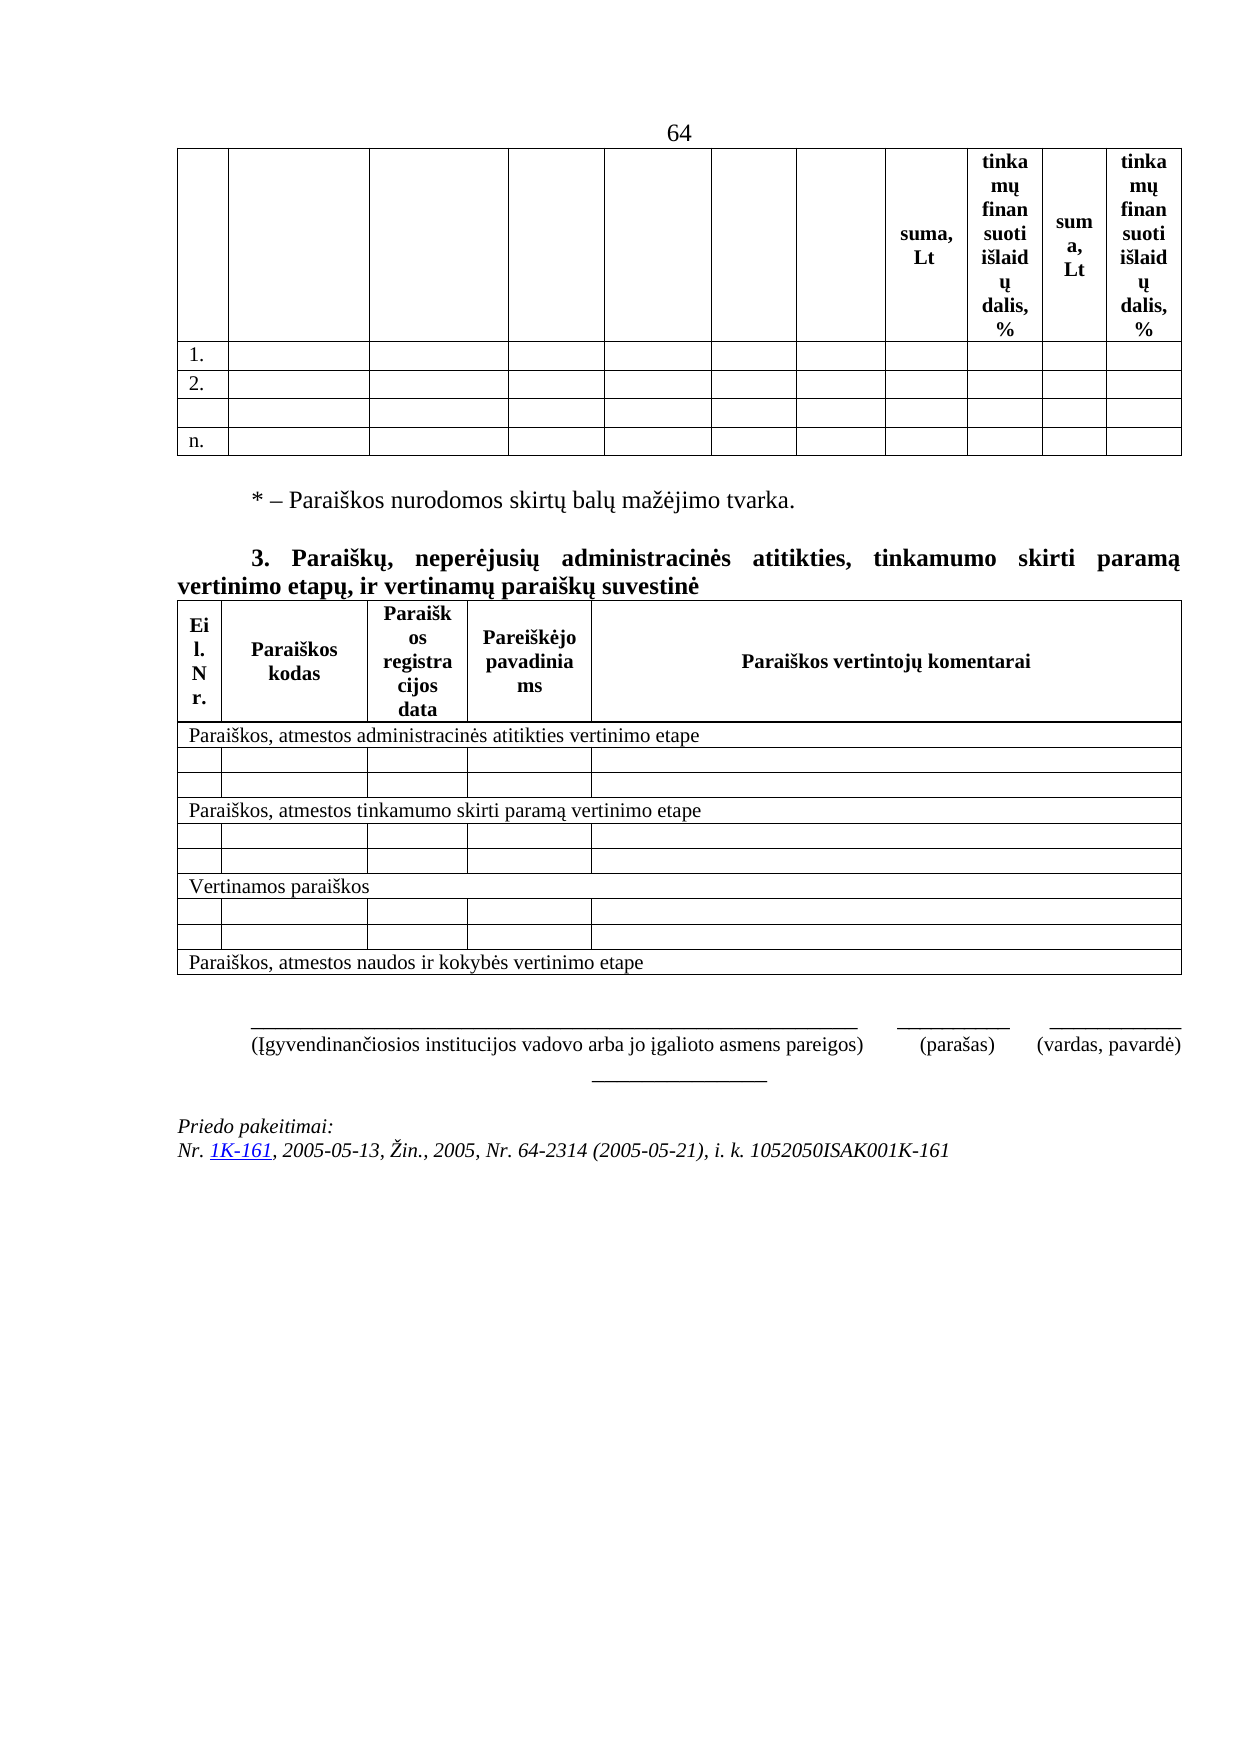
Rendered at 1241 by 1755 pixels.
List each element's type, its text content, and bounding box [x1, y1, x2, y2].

table_cell [886, 399, 967, 427]
table_cell [368, 773, 467, 797]
text ______________ [177, 1056, 1181, 1085]
table_header [370, 149, 508, 341]
table_cell [178, 748, 221, 772]
text 3. Paraiškų, neperėjusių administracinės atitikties, tinkamumo skirti paramą vertinimo etapų, ir vertinamų paraiškų suvestinė [177, 543, 1181, 600]
text Priedo pakeitimai: [177, 1114, 1181, 1138]
text Nr. 1K-161, 2005-05-13, Žin., 2005, Nr. 64-2314 (2005-05-21), i. k. 1052050ISAK001K-161 [177, 1138, 1181, 1162]
table_cell [592, 748, 1181, 772]
table_cell Paraiškos, atmestos naudos ir kokybės vertinimo etape [178, 950, 1181, 974]
table_cell [222, 748, 367, 772]
table_cell [468, 849, 591, 873]
table_header [605, 149, 711, 341]
table_header [178, 149, 228, 341]
table_cell [229, 371, 369, 398]
table_cell [468, 748, 591, 772]
table_cell suma, Lt [1043, 149, 1106, 341]
table_cell suma, Lt [886, 149, 967, 341]
table_cell [178, 824, 221, 848]
table_cell [368, 748, 467, 772]
table_cell [797, 371, 885, 398]
table_cell [468, 899, 591, 923]
table_header Eil. Nr. [178, 601, 221, 721]
table_cell tinkamų finansuoti išlaidų dalis, % [968, 149, 1042, 341]
table_cell [968, 342, 1042, 370]
table_cell [509, 428, 604, 455]
table_cell [1043, 428, 1106, 455]
table_cell [222, 824, 367, 848]
table_cell [222, 773, 367, 797]
text (Įgyvendinančiosios institucijos vadovo arba jo įgalioto asmens pareigos) (parašas) (vardas, pavardė) [177, 1032, 1181, 1056]
table_cell [368, 824, 467, 848]
table_cell [368, 925, 467, 948]
table_cell [368, 849, 467, 873]
table_cell [797, 399, 885, 427]
table_cell [178, 773, 221, 797]
table_cell [468, 925, 591, 948]
table_header Paraiškos vertintojų komentarai [592, 601, 1181, 721]
table_cell [712, 149, 796, 341]
table_cell [370, 428, 508, 455]
table_cell [1107, 342, 1181, 370]
table_cell Vertinamos paraiškos [178, 874, 1181, 898]
table_cell n. [178, 428, 228, 455]
table_cell [178, 399, 228, 427]
table_cell [222, 925, 367, 948]
table_cell [229, 399, 369, 427]
table_cell [605, 428, 711, 455]
table_cell [1107, 428, 1181, 455]
table_cell [370, 399, 508, 427]
table_header [509, 149, 604, 341]
table_cell [886, 428, 967, 455]
table_cell [229, 428, 369, 455]
table_cell [370, 342, 508, 370]
table_header [229, 149, 369, 341]
table_cell [712, 371, 796, 398]
table_cell [509, 342, 604, 370]
table_cell [968, 371, 1042, 398]
table_cell [468, 773, 591, 797]
table_cell 2. [178, 371, 228, 398]
table_cell [509, 371, 604, 398]
table_cell [712, 399, 796, 427]
table_cell [178, 925, 221, 948]
table_cell [1043, 342, 1106, 370]
table_cell [229, 342, 369, 370]
table_cell [1107, 399, 1181, 427]
table_cell [1107, 371, 1181, 398]
table_cell tinkamų finansuoti išlaidų dalis, % [1107, 149, 1181, 341]
table_cell [178, 899, 221, 923]
table_cell [222, 849, 367, 873]
table_cell [712, 342, 796, 370]
table_cell [605, 371, 711, 398]
table_cell [886, 342, 967, 370]
text * – Paraiškos nurodomos skirtų balų mažėjimo tvarka. [177, 485, 1181, 514]
table_cell Paraiškos, atmestos administracinės atitikties vertinimo etape [178, 723, 1181, 747]
table_cell [178, 849, 221, 873]
table_cell [592, 899, 1181, 923]
table_cell [592, 824, 1181, 848]
table_cell [468, 824, 591, 848]
table_cell 1. [178, 342, 228, 370]
table_cell [712, 428, 796, 455]
table_cell [370, 371, 508, 398]
table_cell [222, 899, 367, 923]
table_cell [797, 342, 885, 370]
table_cell [605, 342, 711, 370]
table_cell [886, 371, 967, 398]
table_cell [368, 899, 467, 923]
table_cell [592, 849, 1181, 873]
table_cell [797, 428, 885, 455]
table_cell [968, 399, 1042, 427]
table_cell [797, 149, 885, 341]
table_cell [968, 428, 1042, 455]
table_cell [605, 399, 711, 427]
table_header Paraiškos registracijos data [368, 601, 467, 721]
table_cell Paraiškos, atmestos tinkamumo skirti paramą vertinimo etape [178, 798, 1181, 823]
table_cell [1043, 371, 1106, 398]
table_cell [592, 773, 1181, 797]
table_header Pareiškėjo pavadiniams [468, 601, 591, 721]
table_cell [592, 925, 1181, 948]
table_cell [509, 399, 604, 427]
table_header Paraiškos kodas [222, 601, 367, 721]
table_cell [1043, 399, 1106, 427]
